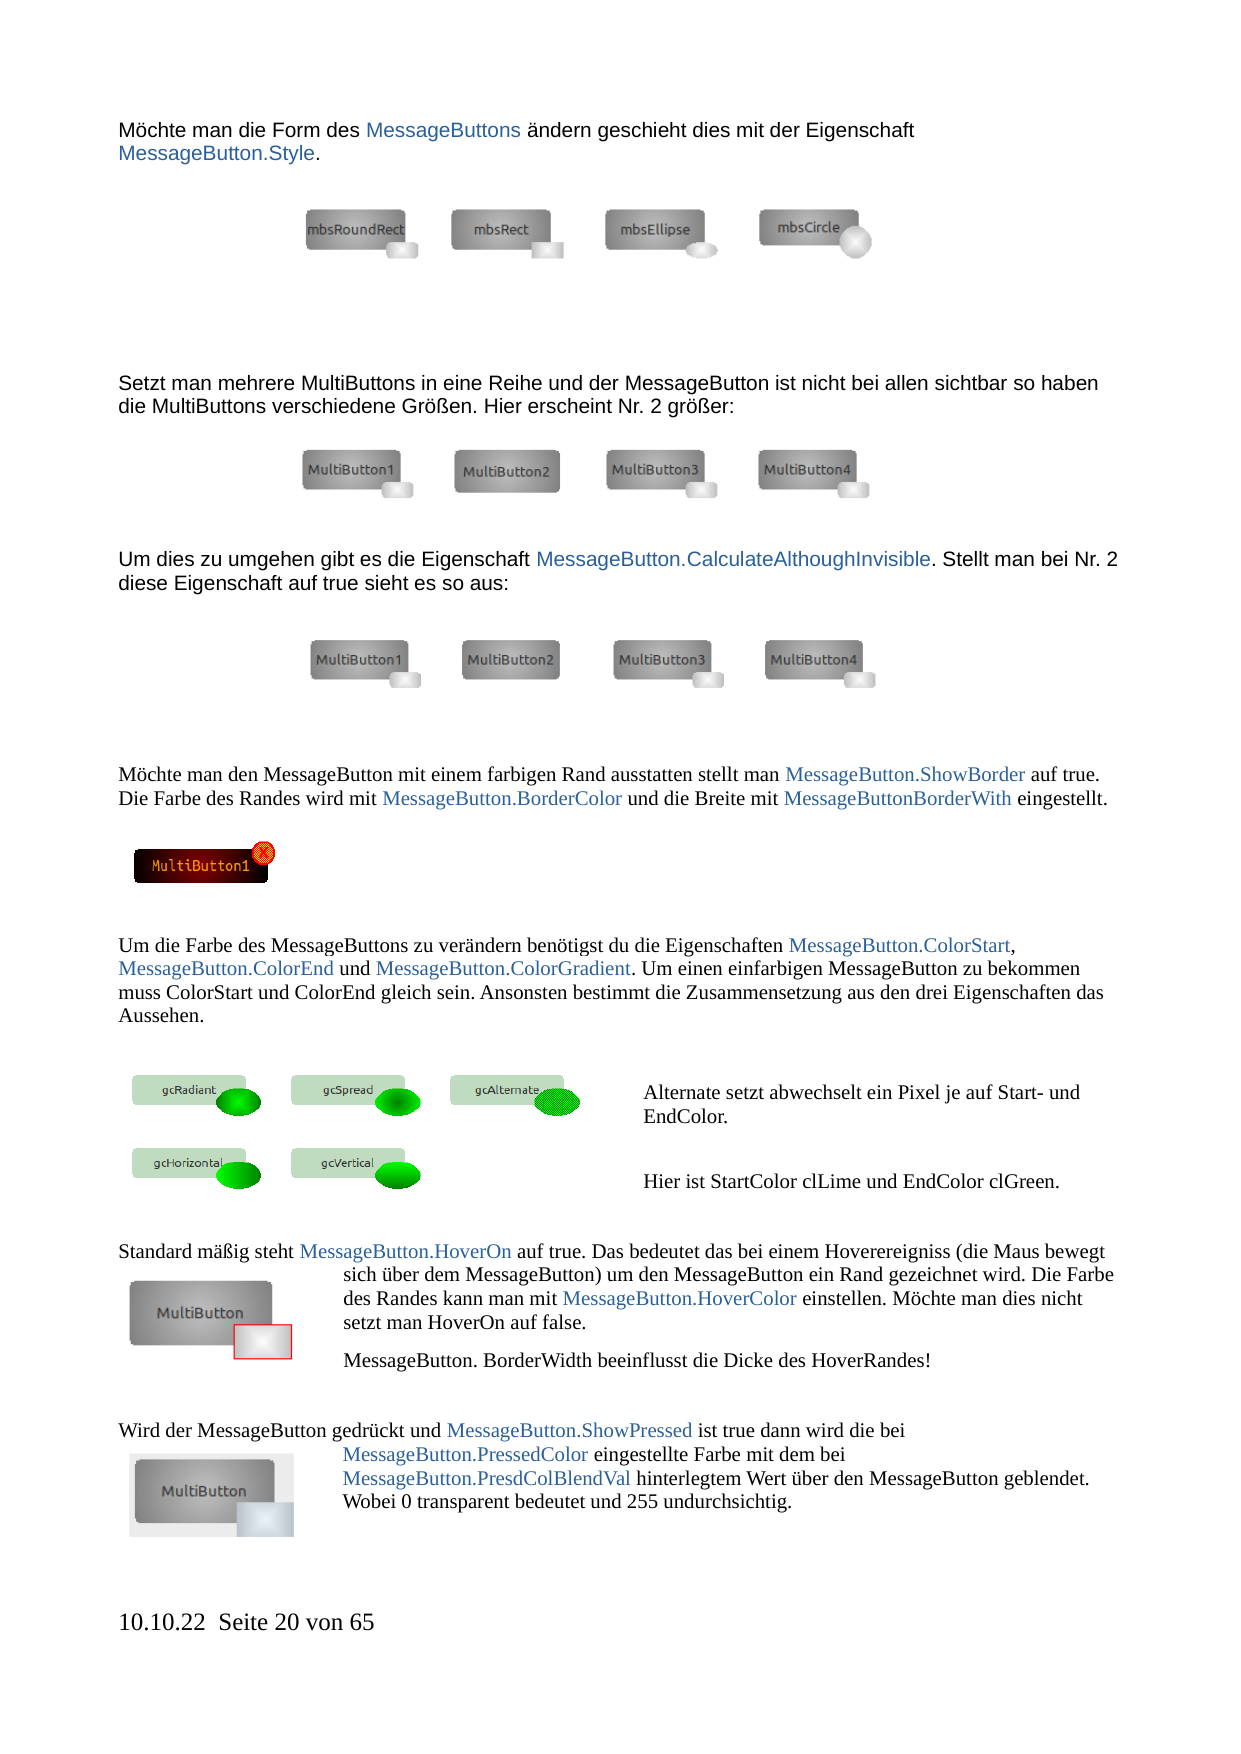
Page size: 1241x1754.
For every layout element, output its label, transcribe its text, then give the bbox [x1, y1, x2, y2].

picture [119, 1450, 309, 1544]
picture [291, 191, 893, 277]
text Hier ist StartColor clLime und EndColor clGreen. [591, 1175, 1122, 1192]
picture [293, 436, 882, 512]
text Möchte man den MessageButton mit einem farbigen Rand ausstatten stellt man MessageButton.ShowBorder auf true. Die Farbe des Randes wird mit MessageButton.BorderColor und die Breite mit MessageButtonBorderWith eingestellt. [118, 762, 1122, 810]
text Möchte man die Form des MessageButtons ändern geschieht dies mit der Eigenschaft MessageButton.Style. [118, 118, 1122, 165]
picture [118, 1268, 305, 1370]
text Um die Farbe des MessageButtons zu verändern benötigst du die Eigenschaften MessageButton.ColorStart, MessageButton.ColorEnd und MessageButton.ColorGradient. Um einen einfarbigen MessageButton zu bekommen muss ColorStart und ColorEnd gleich sein. Ansonsten bestimmt die Zusammensetzung aus den drei Eigenschaften das Aussehen. [118, 933, 1122, 1028]
text Standard mäßig steht MessageButton.HoverOn auf true. Das bedeutet das bei einem Hoverereigniss (die Maus bewegt sich über dem MessageButton) um den MessageButton ein Rand gezeichnet wird. Die Farbe des Randes kann man mit MessageButton.HoverColor einstellen. Möchte man dies nicht setzt man HoverOn auf false. [118, 1239, 1122, 1334]
picture [117, 1057, 591, 1205]
text Wird der MessageButton gedrückt und MessageButton.ShowPressed ist true dann wird die bei MessageButton.PressedColor eingestellte Farbe mit dem bei MessageButton.PresdColBlendVal hinterlegtem Wert über den MessageButton geblendet. Wobei 0 transparent bedeutet und 255 undurchsichtig. [118, 1419, 1122, 1513]
picture [124, 830, 289, 902]
text Alternate setzt abwechselt ein Pixel je auf Start- und EndColor. [591, 1081, 1122, 1128]
text Setzt man mehrere MultiButtons in eine Reihe und der MessageButton ist nicht bei allen sichtbar so haben die MultiButtons verschiedene Größen. Hier erscheint Nr. 2 größer: [118, 371, 1122, 418]
text Um dies zu umgehen gibt es die Eigenschaft MessageButton.CalculateAlthoughInvisible. Stellt man bei Nr. 2 diese Eigenschaft auf true sieht es so aus: [118, 548, 1122, 595]
picture [299, 621, 885, 705]
text MessageButton. BorderWidth beeinflusst die Dicke des HoverRandes! [118, 1348, 1122, 1372]
